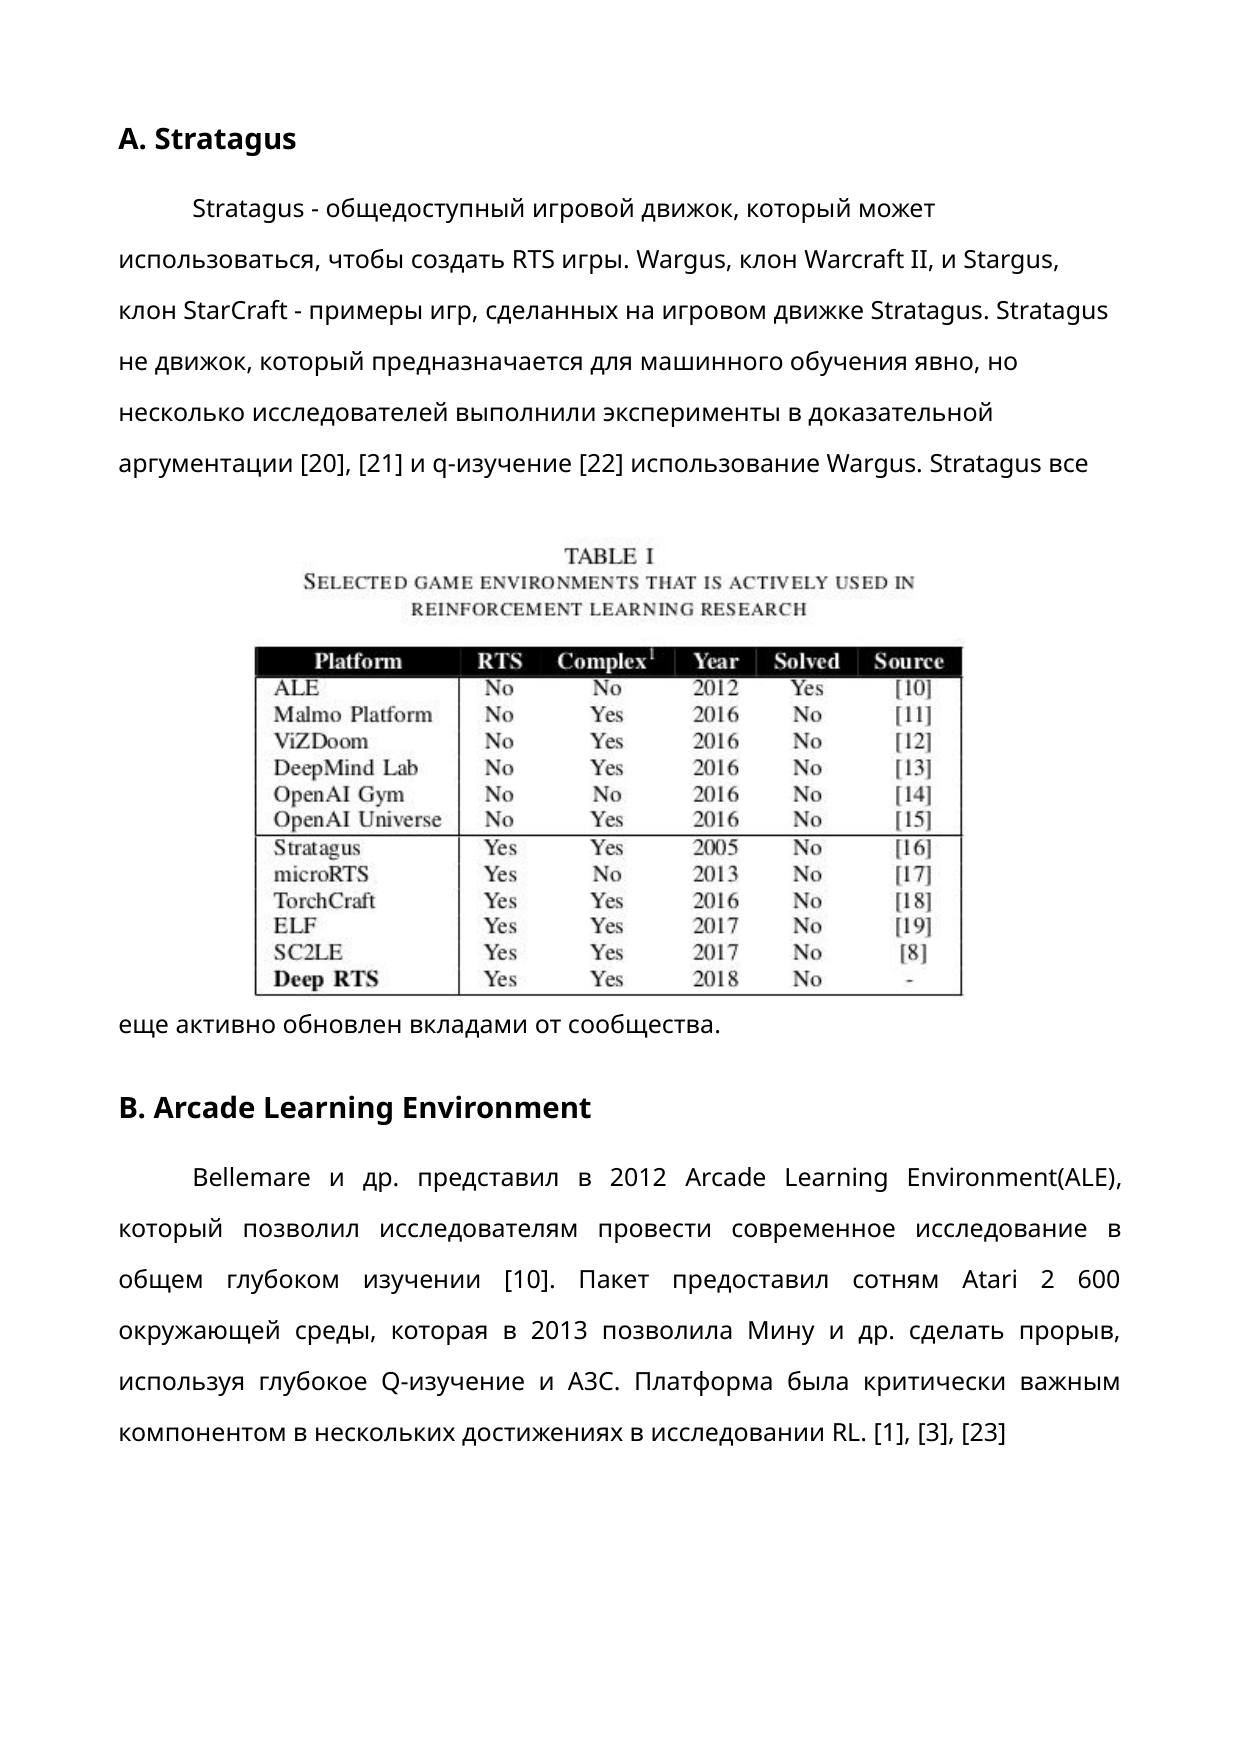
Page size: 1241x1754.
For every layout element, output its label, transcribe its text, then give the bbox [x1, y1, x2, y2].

picture [252, 525, 967, 1007]
subtitle A. Stratagus [118, 118, 1122, 158]
text Stratagus - общедоступный игровой движок, который может использоваться, чтобы создать RTS игры. Wargus, клон Warcraft II, и Stargus, клон StarCraft - примеры игр, сделанных на игровом движке Stratagus. Stratagus не движок, который предназначается для машинного обучения явно, но несколько исследователей выполнили эксперименты в доказательной аргументации [20], [21] и q-изучение [22] использование Wargus. Stratagus все еще активно обновлен вкладами от сообщества. [118, 191, 1122, 1041]
text Bellemare и др. представил в 2012 Arcade Learning Environment(ALE), который позволил исследователям провести cовременное исследование в общем глубоком изучении [10]. Пакет предоставил сотням Atari 2 600 окружающей среды, которая в 2013 позволила Мину и др. cделать прорыв, используя глубокое Q-изучение и A3C. Платформа была критически важным компонентом в нескольких достижениях в исследовании RL. [1], [3], [23] [118, 1159, 1122, 1448]
subtitle B. Arcade Learning Environment [118, 1087, 1122, 1127]
